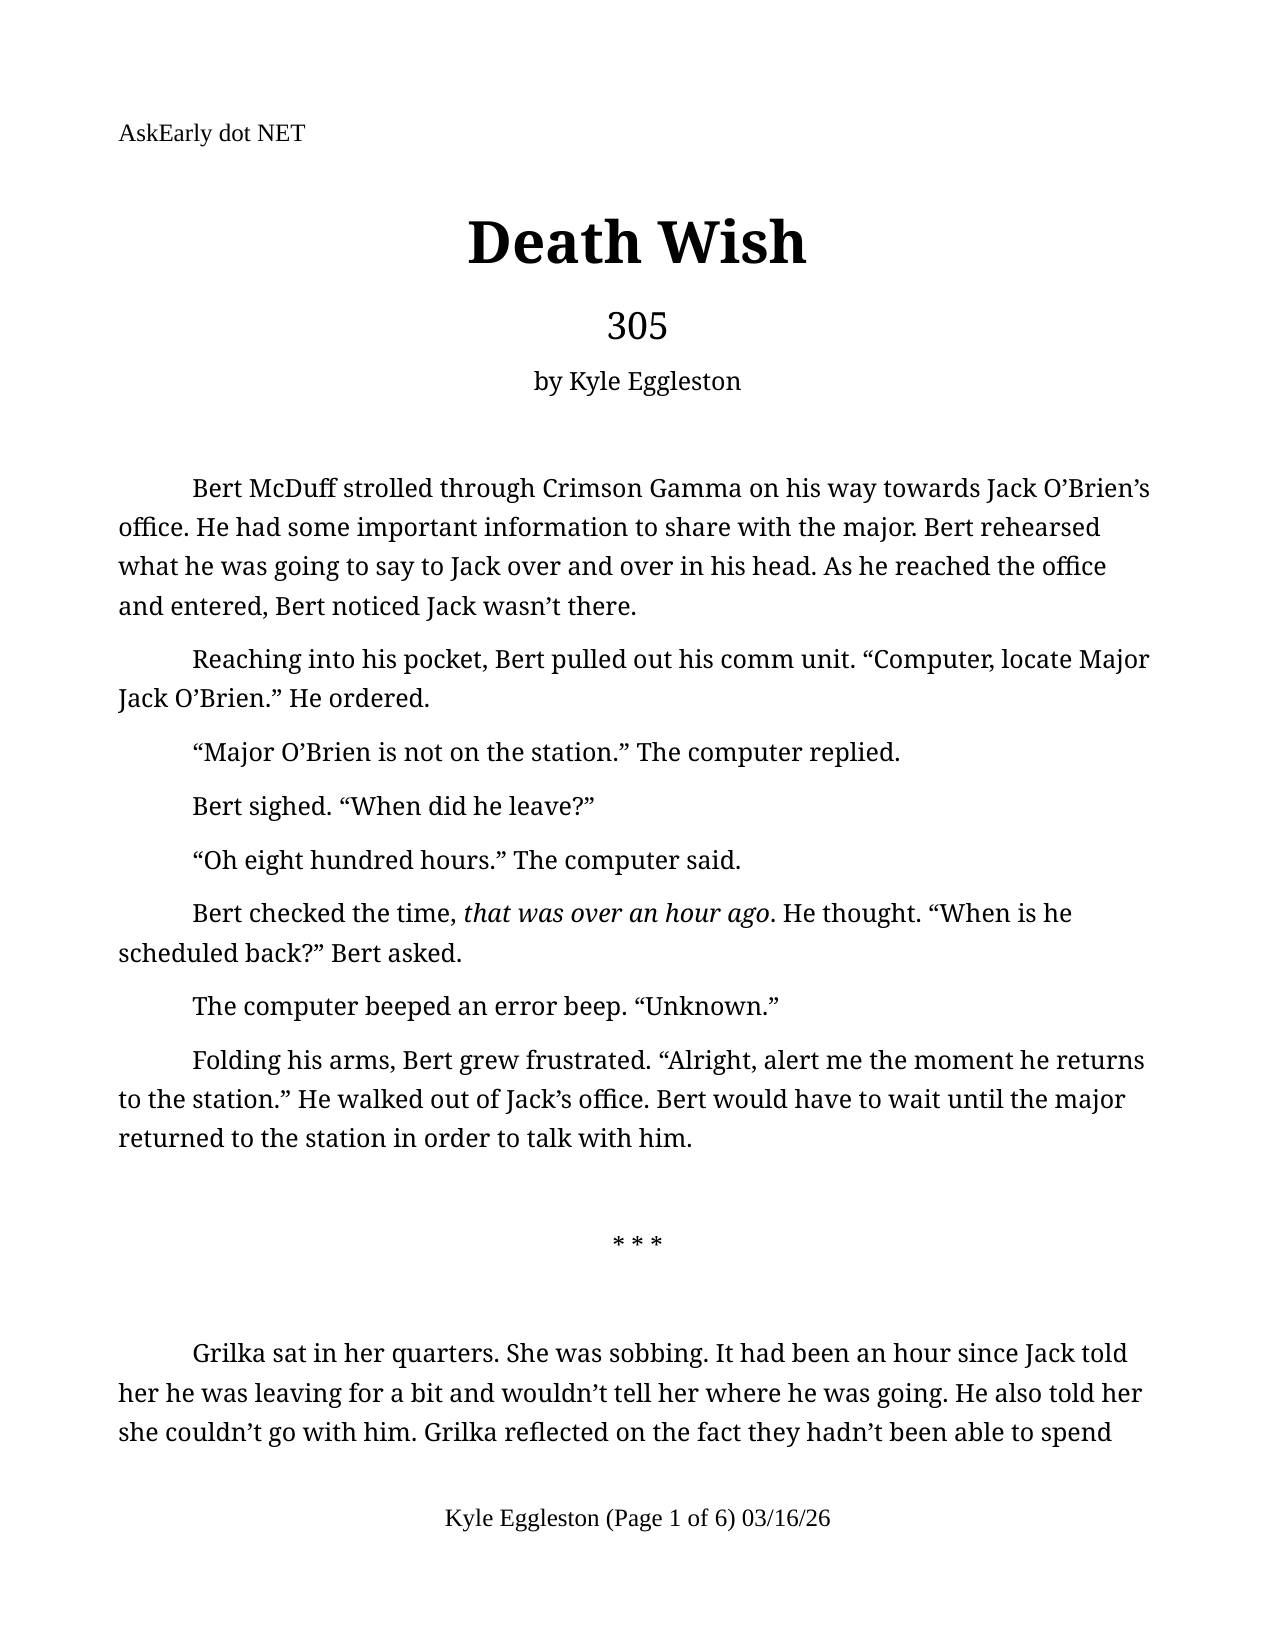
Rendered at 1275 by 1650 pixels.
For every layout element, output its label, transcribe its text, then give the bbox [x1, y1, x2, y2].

text Folding his arms, Bert grew frustrated. “Alright, alert me the moment he returns to the station.” He walked out of Jack’s office. Bert would have to wait until the major returned to the station in order to talk with him. [118, 1043, 1157, 1155]
text Bert checked the time, that was over an hour ago. He thought. “When is he scheduled back?” Bert asked. [118, 896, 1157, 969]
text Bert sighed. “When did he leave?” [118, 788, 1157, 823]
text Grilka sat in her quarters. She was sobbing. It had been an hour since Jack told her he was leaving for a bit and wouldn’t tell her where he was going. He also told her she couldn’t go with him. Grilka reflected on the fact they hadn’t been able to spend [118, 1336, 1157, 1448]
text * * * [118, 1228, 1157, 1263]
text by Kyle Eggleston [118, 363, 1157, 397]
text Bert McDuff strolled through Crimson Gamma on his way towards Jack O’Brien’s office. He had some important information to share with the major. Bert rehearsed what he was going to say to Jack over and over in his head. As he reached the office and entered, Bert noticed Jack wasn’t there. [118, 471, 1157, 622]
subtitle 305 [118, 299, 1157, 351]
text The computer beeped an error beep. “Unknown.” [118, 989, 1157, 1023]
title Death Wish [118, 201, 1157, 281]
text “Oh eight hundred hours.” The computer said. [118, 842, 1157, 876]
text Reaching into his pocket, Bert pulled out his comm unit. “Computer, locate Major Jack O’Brien.” He ordered. [118, 642, 1157, 715]
text “Major O’Brien is not on the station.” The computer replied. [118, 735, 1157, 769]
